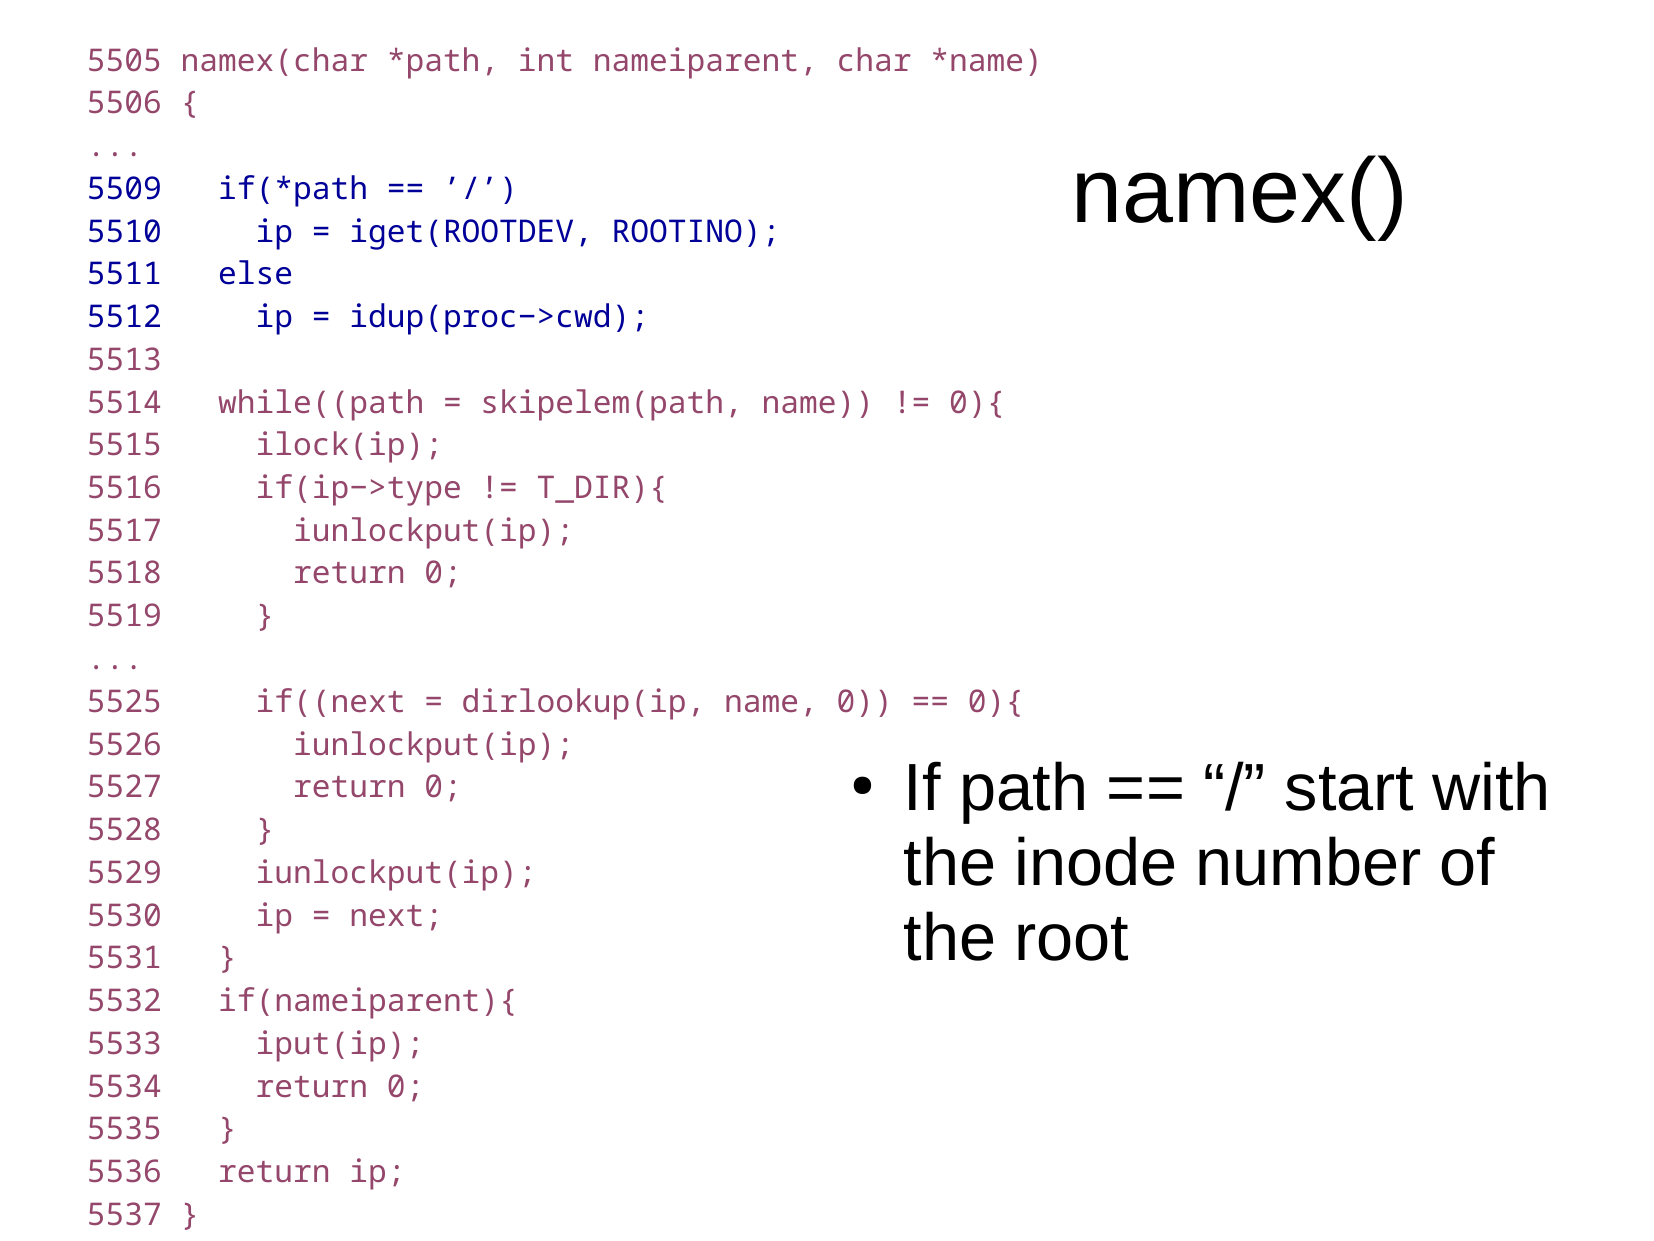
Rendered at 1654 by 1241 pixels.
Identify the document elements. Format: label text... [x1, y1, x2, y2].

list If path == “/” start with the inode number of the root [832, 750, 1576, 1210]
list 5505 namex(char *path, int nameiparent, char *name) 5506 { ... 5509 if(*path == ’/’) 5510 ip = iget(ROOTDEV, ROOTINO); 5511 else 5512 ip = idup(proc−>cwd); 5513 5514 while((path = skipelem(path, name)) != 0){ 5515 ilock(ip); 5516 if(ip−>type != T_DIR){ 5517 iunlockput(ip); 5518 return 0; 5519 } ... 5525 if((next = dirlookup(ip, name, 0)) == 0){ 5526 iunlockput(ip); 5527 return 0; 5528 } 5529 iunlockput(ip); 5530 ip = next; 5531 } 5532 if(nameiparent){ 5533 iput(ip); 5534 return 0; 5535 } 5536 return ip; 5537 } [86, 37, 1576, 1238]
